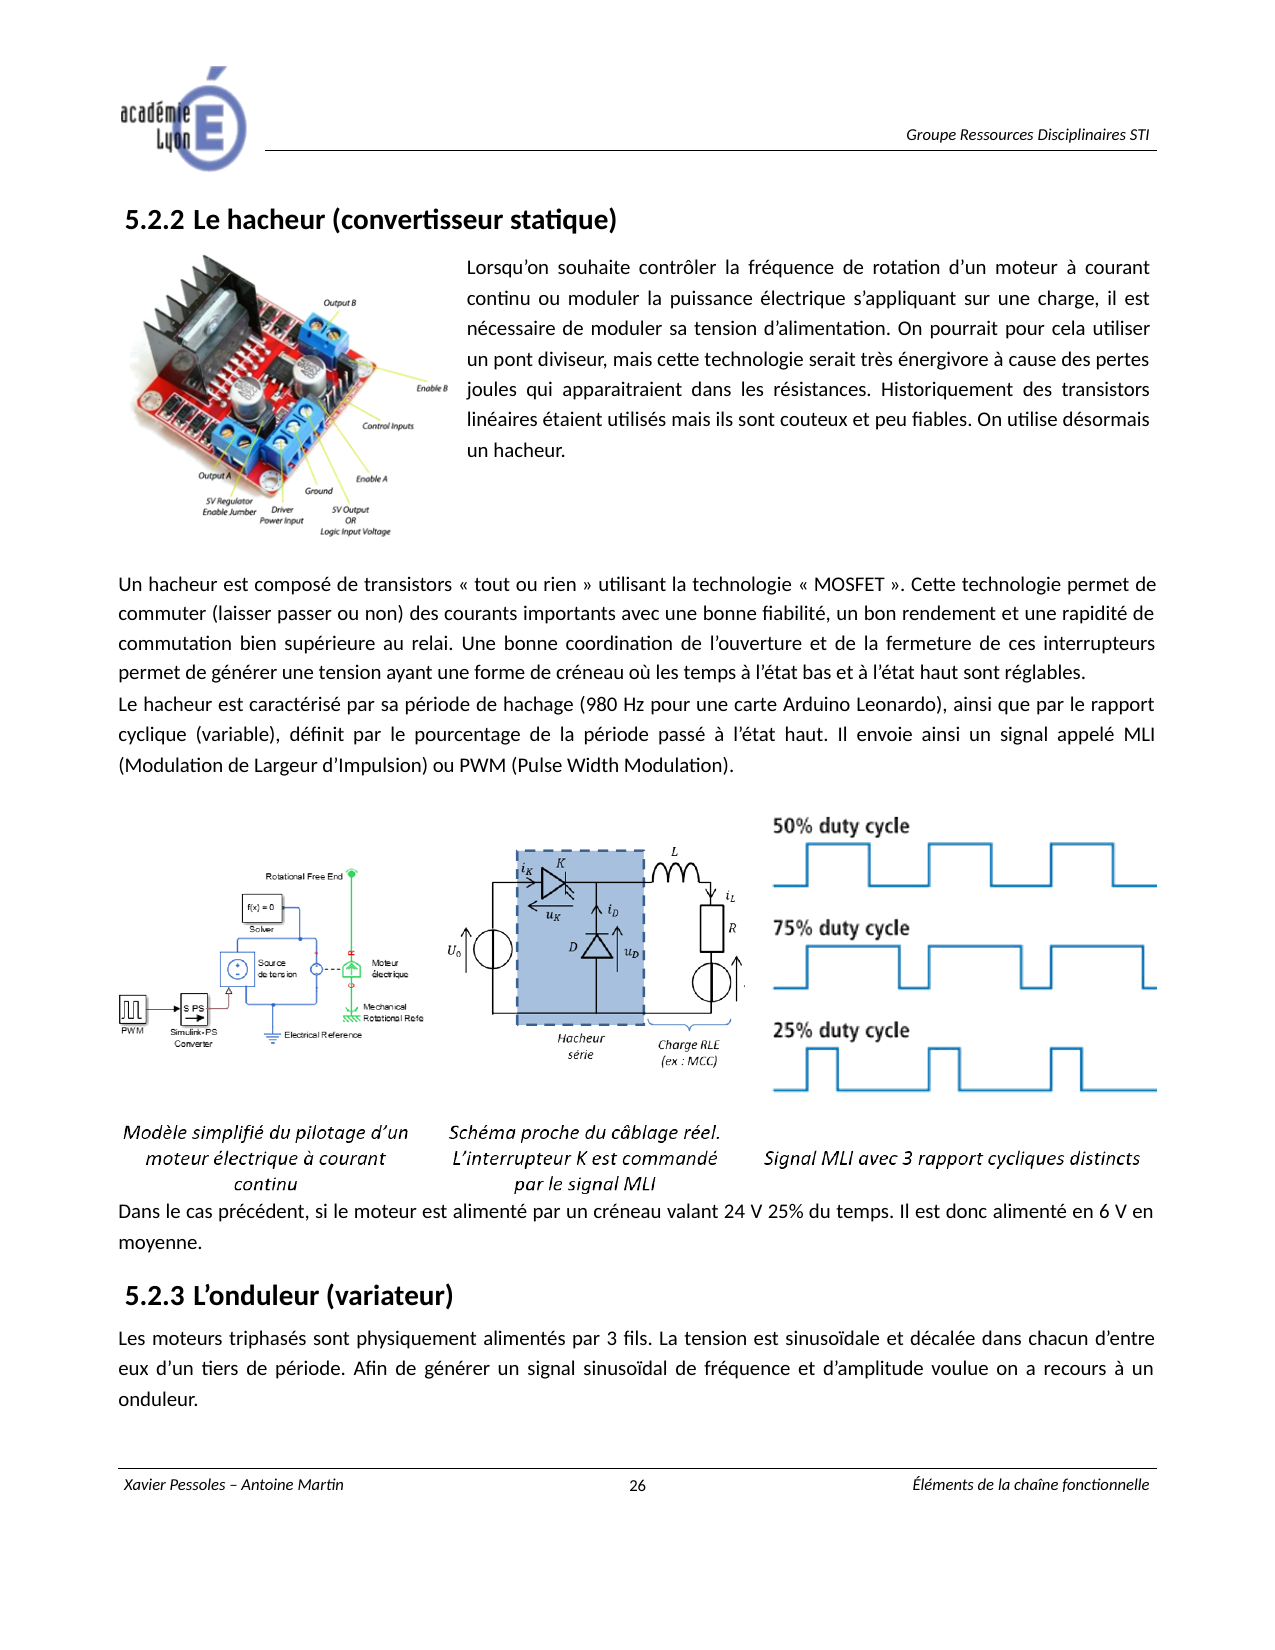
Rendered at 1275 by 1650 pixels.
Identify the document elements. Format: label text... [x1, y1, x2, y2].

text Les moteurs triphasés sont physiquement alimentés par 3 fils. La tension est sinusoïdale et décalée dans chacun d’entre eux d’un tiers de période. Afin de générer un signal sinusoïdal de fréquence et d’amplitude voulue on a recours à un onduleur. [118, 1325, 1157, 1411]
picture [121, 66, 247, 173]
picture [118, 813, 1157, 1194]
subtitle L’onduleur (variateur) [118, 1277, 1157, 1312]
table_header [118, 249, 461, 571]
table_header Lorsqu’on souhaite contrôler la fréquence de rotation d’un moteur à courant continu ou moduler la puissance électrique s’appliquant sur une charge, il est nécessaire de moduler sa tension d’alimentation. On pourrait pour cela utiliser un pont diviseur, mais cette technologie serait très énergivore à cause des pertes joules qui apparaitraient dans les résistances. Historiquement des transistors linéaires étaient utilisés mais ils sont couteux et peu fiables. On utilise désormais un hacheur. [461, 249, 1157, 571]
text Le hacheur est caractérisé par sa période de hachage (980 Hz pour une carte Arduino Leonardo), ainsi que par le rapport cyclique (variable), définit par le pourcentage de la période passé à l’état haut. Il envoie ainsi un signal appelé MLI (Modulation de Largeur d’Impulsion) ou PWM (Pulse Width Modulation). [118, 691, 1157, 777]
subtitle Le hacheur (convertisseur statique) [118, 201, 1157, 236]
picture [130, 254, 449, 537]
text Dans le cas précédent, si le moteur est alimenté par un créneau valant 24 V 25% du temps. Il est donc alimenté en 6 V en moyenne. [118, 1194, 1157, 1254]
text Un hacheur est composé de transistors « tout ou rien » utilisant la technologie « MOSFET ». Cette technologie permet de commuter (laisser passer ou non) des courants importants avec une bonne fiabilité, un bon rendement et une rapidité de commutation bien supérieure au relai. Une bonne coordination de l’ouverture et de la fermeture de ces interrupteurs permet de générer une tension ayant une forme de créneau où les temps à l’état bas et à l’état haut sont réglables. [118, 571, 1157, 684]
